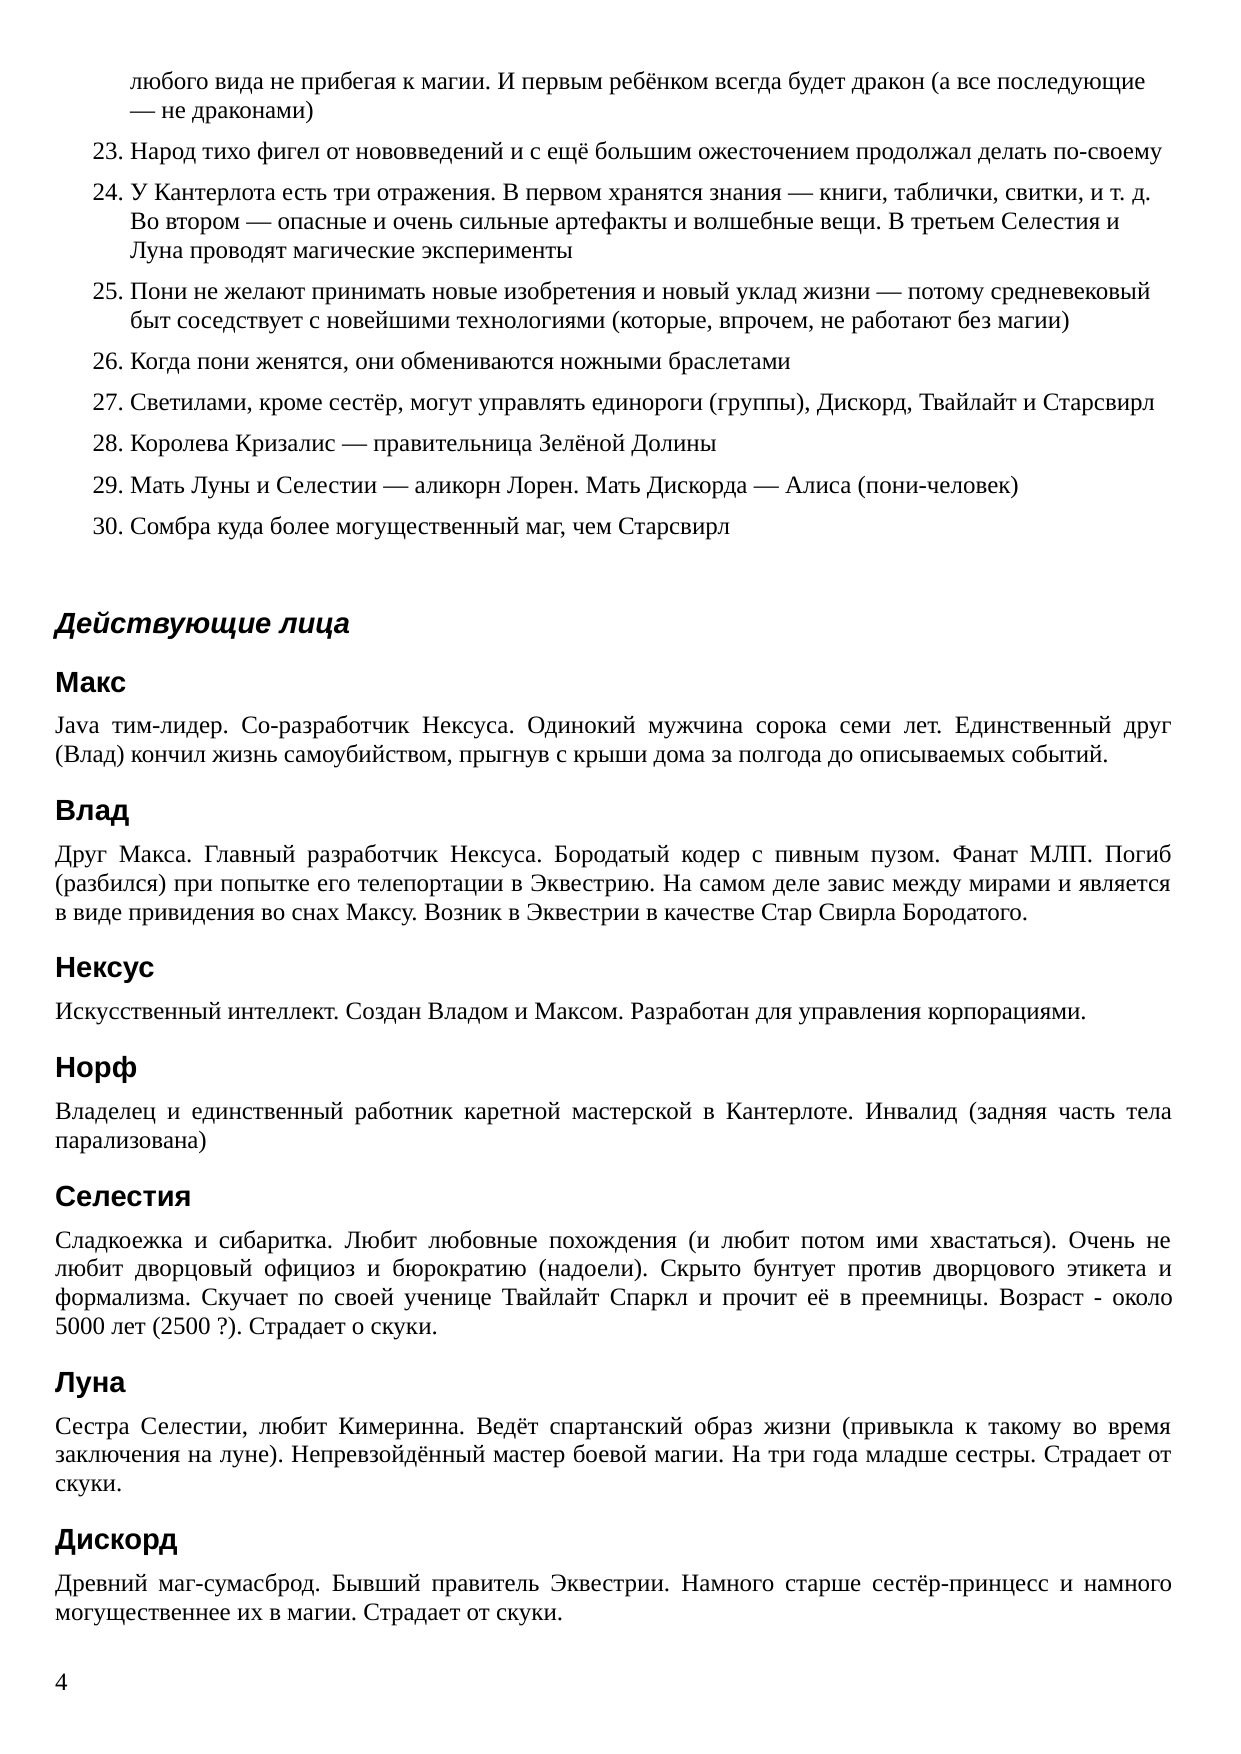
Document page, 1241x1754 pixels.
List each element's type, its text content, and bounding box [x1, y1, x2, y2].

text Сладкоежка и сибаритка. Любит любовные похождения (и любит потом ими хвастаться). Очень не любит дворцовый официоз и бюрократию (надоели). Скрыто бунтует против дворцового этикета и формализма. Скучает по своей ученице Твайлайт Спаркл и прочит её в преемницы. Возраст - около 5000 лет (2500 ?). Страдает о скуки. [55, 1225, 1173, 1340]
subtitle Влад [55, 793, 1173, 827]
list У Кантерлота есть три отражения. В первом хранятся знания — книги, таблички, свитки, и т. д. Во втором — опасные и очень сильные артефакты и волшебные вещи. В третьем Селестия и Луна проводят магические эксперименты [92, 177, 1173, 263]
subtitle Дискорд [55, 1522, 1173, 1556]
list Мать Луны и Селестии — аликорн Лорен. Мать Дискорда — Алиса (пони-человек) [92, 470, 1173, 498]
list Королева Кризалис — правительница Зелёной Долины [92, 428, 1173, 457]
list Когда пони женятся, они обмениваются ножными браслетами [92, 346, 1173, 375]
list Пони не желают принимать новые изобретения и новый уклад жизни — потому средневековый быт соседствует с новейшими технологиями (которые, впрочем, не работают без магии) [92, 276, 1173, 333]
subtitle Луна [55, 1365, 1173, 1398]
text Java тим-лидер. Со-разработчик Нексуса. Одинокий мужчина сорока семи лет. Единственный друг (Влад) кончил жизнь самоубийством, прыгнув с крыши дома за полгода до описываемых событий. [55, 711, 1173, 768]
list Народ тихо фигел от нововведений и с ещё большим ожесточением продолжал делать по-своему [92, 136, 1173, 165]
subtitle Действующие лица [55, 606, 1173, 639]
text Древний маг-сумасброд. Бывший правитель Эквестрии. Намного старше сестёр-принцесс и намного могущественнее их в магии. Страдает от скуки. [55, 1568, 1173, 1626]
list Светилами, кроме сестёр, могут управлять единороги (группы), Дискорд, Твайлайт и Старсвирл [92, 387, 1173, 416]
subtitle Макс [55, 664, 1173, 698]
subtitle Нексус [55, 950, 1173, 984]
subtitle Норф [55, 1050, 1173, 1084]
text Искусственный интеллект. Создан Владом и Максом. Разработан для управления корпорациями. [55, 996, 1173, 1025]
subtitle Селестия [55, 1179, 1173, 1212]
text Сестра Селестии, любит Кимеринна. Ведёт спартанский образ жизни (привыкла к такому во время заключения на луне). Непревзойдённый мастер боевой магии. На три года младше сестры. Страдает от скуки. [55, 1411, 1173, 1497]
list Сомбра куда более могущественный маг, чем Старсвирл [92, 511, 1173, 540]
text Друг Макса. Главный разработчик Нексуса. Бородатый кодер с пивным пузом. Фанат МЛП. Погиб (разбился) при попытке его телепортации в Эквестрию. На самом деле завис между мирами и является в виде привидения во снах Максу. Возник в Эквестрии в качестве Стар Свирла Бородатого. [55, 839, 1173, 925]
text Владелец и единственный работник каретной мастерской в Кантерлоте. Инвалид (задняя часть тела парализована) [55, 1096, 1173, 1154]
list любого вида не прибегая к магии. И первым ребёнком всегда будет дракон (а все последующие — не драконами) [92, 66, 1173, 123]
